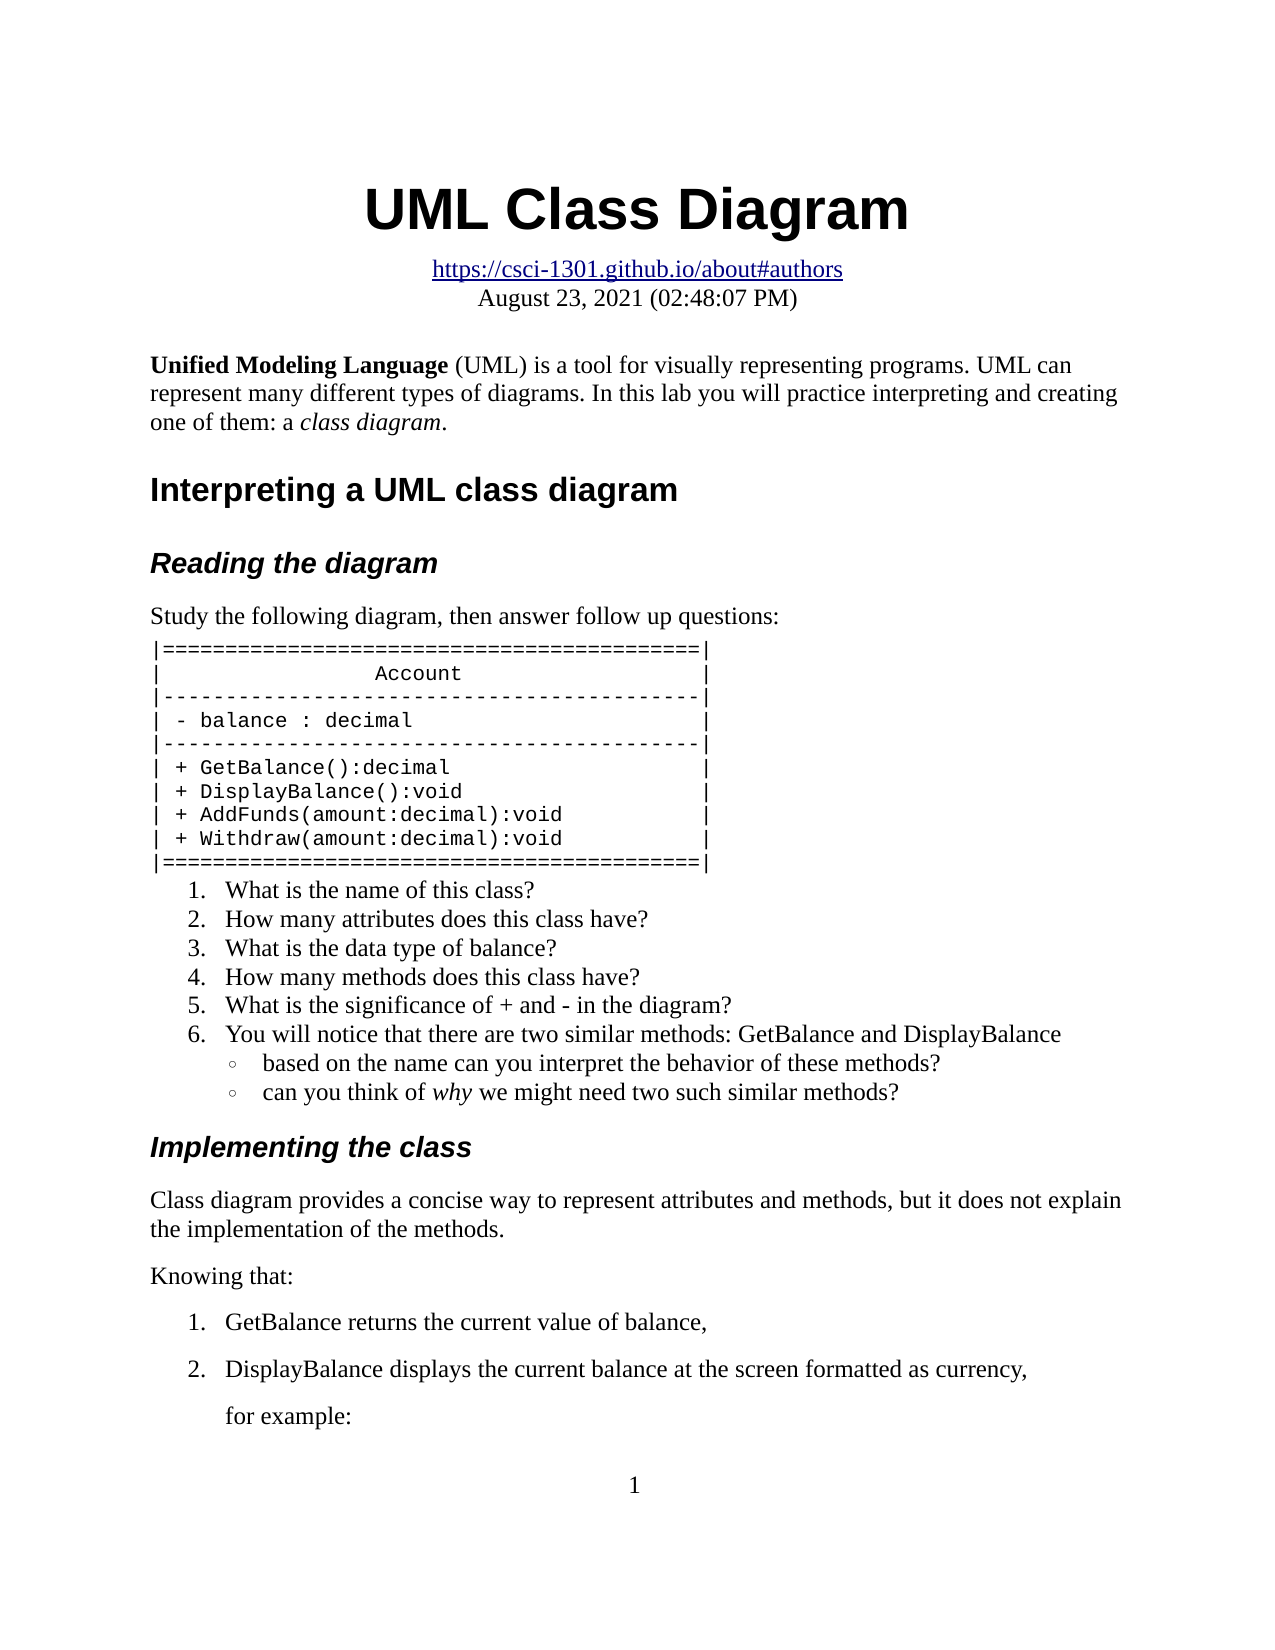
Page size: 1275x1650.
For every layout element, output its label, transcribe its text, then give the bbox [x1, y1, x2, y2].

text | + AddFunds(amount:decimal):void | [150, 804, 1125, 828]
list You will notice that there are two similar methods: GetBalance and DisplayBalance [187, 1019, 1125, 1048]
text | + DisplayBalance():void | [150, 781, 1125, 804]
text Unified Modeling Language (UML) is a tool for visually representing programs. UML can represent many different types of diagrams. In this lab you will practice interpreting and creating one of them: a class diagram. [150, 350, 1125, 436]
list DisplayBalance displays the current balance at the screen formatted as currency, [187, 1354, 1125, 1383]
subtitle Implementing the class [150, 1130, 1125, 1164]
list can you think of why we might need two such similar methods? [225, 1077, 1125, 1105]
list What is the significance of + and - in the diagram? [187, 990, 1125, 1019]
text | Account | [150, 662, 1125, 686]
list How many attributes does this class have? [187, 904, 1125, 933]
subtitle Reading the diagram [150, 546, 1125, 580]
text Class diagram provides a concise way to represent attributes and methods, but it does not explain the implementation of the methods. [150, 1185, 1125, 1243]
list What is the name of this class? [187, 875, 1125, 904]
text | + GetBalance():decimal | [150, 757, 1125, 781]
text |-------------------------------------------| [150, 686, 1125, 710]
list based on the name can you interpret the behavior of these methods? [225, 1048, 1125, 1077]
text Knowing that: [150, 1261, 1125, 1289]
text https://csci-1301.github.io/about#authors [150, 254, 1125, 283]
subtitle Interpreting a UML class diagram [150, 470, 1125, 509]
title UML Class Diagram [150, 175, 1125, 242]
list How many methods does this class have? [187, 962, 1125, 990]
list GetBalance returns the current value of balance, [187, 1307, 1125, 1336]
text |-------------------------------------------| [150, 733, 1125, 757]
text | - balance : decimal | [150, 710, 1125, 733]
list for example: [187, 1401, 1125, 1429]
list What is the data type of balance? [187, 933, 1125, 962]
text |===========================================| [150, 852, 1125, 875]
text | + Withdraw(amount:decimal):void | [150, 828, 1125, 852]
text |===========================================| [150, 639, 1125, 662]
text August 23, 2021 (02:48:07 PM) [150, 283, 1125, 312]
text Study the following diagram, then answer follow up questions: [150, 601, 1125, 630]
